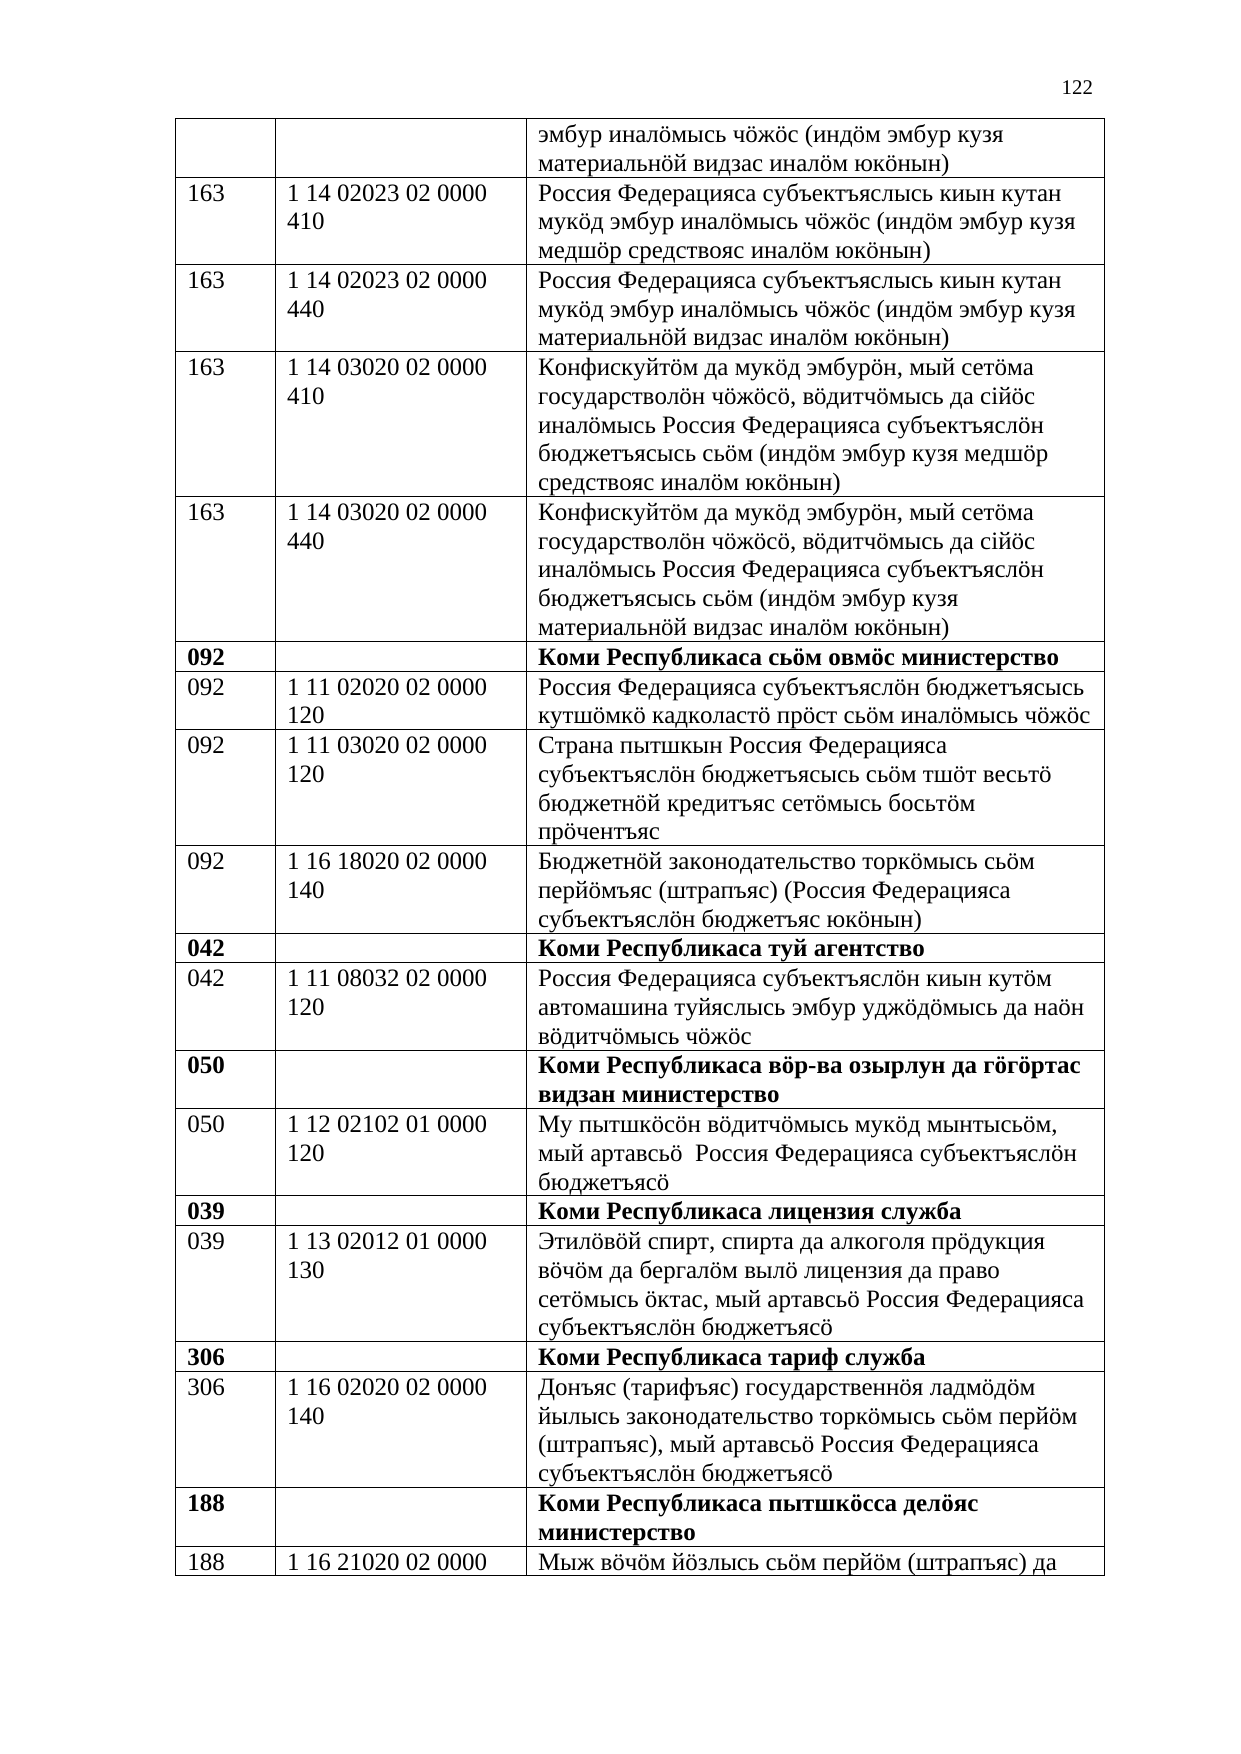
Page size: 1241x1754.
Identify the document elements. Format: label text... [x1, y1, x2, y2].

table_cell Му пытшкöсöн вöдитчöмысь мукöд мынтысьöм, мый артавсьö Россия Федерацияса субъектъяслöн бюджетъясö [527, 1109, 1104, 1195]
table_cell 1 11 03020 02 0000 120 [276, 730, 526, 845]
table_cell Бюджетнöй законодательство торкöмысь сьöм перйöмъяс (штрапъяс) (Россия Федерацияса субъектъяслöн бюджетъяс юкöнын) [527, 846, 1104, 932]
table_cell 1 14 02023 02 0000 440 [276, 265, 526, 351]
table_cell Россия Федерацияса субъектъяслысь киын кутан мукöд эмбур иналöмысь чöжöс (индöм эмбур кузя материальнöй видзас иналöм юкöнын) [527, 265, 1104, 351]
table_cell [276, 119, 526, 177]
table_cell Конфискуйтöм да мукöд эмбурöн, мый сетöма государстволöн чöжöсö, вöдитчöмысь да сiйöс иналöмысь Россия Федерацияса субъектъяслöн бюджетъясысь сьöм (индöм эмбур кузя медшöр средствояс иналöм юкöнын) [527, 352, 1104, 496]
table_cell 042 [176, 963, 275, 1049]
table_cell 039 [176, 1226, 275, 1341]
table_cell Россия Федерацияса субъектъяслöн киын кутöм автомашина туйяслысь эмбур уджöдöмысь да наöн вöдитчöмысь чöжöс [527, 963, 1104, 1049]
table_cell 1 12 02102 01 0000 120 [276, 1109, 526, 1195]
table_cell 1 14 03020 02 0000 410 [276, 352, 526, 496]
table_cell 042 [176, 934, 275, 962]
table_cell [276, 642, 526, 671]
table_cell 1 14 03020 02 0000 440 [276, 497, 526, 641]
table_cell [276, 1488, 526, 1546]
table_cell 1 16 18020 02 0000 140 [276, 846, 526, 932]
table_cell Коми Республикаса вöр-ва озырлун да гöгöртас видзан министерство [527, 1051, 1104, 1108]
table_cell 1 16 02020 02 0000 140 [276, 1372, 526, 1487]
table_cell 092 [176, 642, 275, 671]
table_cell 306 [176, 1342, 275, 1371]
table_cell Россия Федерацияса субъектъяслысь киын кутан мукöд эмбур иналöмысь чöжöс (индöм эмбур кузя медшöр средствояс иналöм юкöнын) [527, 178, 1104, 264]
table_cell 1 14 02023 02 0000 410 [276, 178, 526, 264]
table_cell 050 [176, 1051, 275, 1108]
table_cell 1 13 02012 01 0000 130 [276, 1226, 526, 1341]
table_cell 039 [176, 1196, 275, 1225]
table_cell 163 [176, 352, 275, 496]
table_cell [276, 1196, 526, 1225]
table_cell 306 [176, 1372, 275, 1487]
table_cell Коми Республикаса сьöм овмöс министерство [527, 642, 1104, 671]
table_cell Коми Республикаса тариф служба [527, 1342, 1104, 1371]
table_cell 050 [176, 1109, 275, 1195]
table_cell Этилöвöй спирт, спирта да алкоголя прöдукция вöчöм да бергалöм вылö лицензия да право сетöмысь öктас, мый артавсьö Россия Федерацияса субъектъяслöн бюджетъясö [527, 1226, 1104, 1341]
table_cell Коми Республикаса лицензия служба [527, 1196, 1104, 1225]
table_cell Страна пытшкын Россия Федерацияса субъектъяслöн бюджетъясысь сьöм тшöт весьтö бюджетнöй кредитъяс сетöмысь босьтöм прöчентъяс [527, 730, 1104, 845]
table_cell 163 [176, 497, 275, 641]
table_cell Коми Республикаса туй агентство [527, 934, 1104, 962]
table_cell [176, 119, 275, 177]
table_cell Россия Федерацияса субъектъяслöн бюджетъясысь кутшöмкö кадколастö прöст сьöм иналöмысь чöжöс [527, 672, 1104, 729]
table_cell 092 [176, 672, 275, 729]
table_cell [276, 1342, 526, 1371]
table_cell 163 [176, 178, 275, 264]
table_cell 092 [176, 846, 275, 932]
table_cell Донъяс (тарифъяс) государственнöя ладмöдöм йылысь законодательство торкöмысь сьöм перйöм (штрапъяс), мый артавсьö Россия Федерацияса субъектъяслöн бюджетъясö [527, 1372, 1104, 1487]
table_cell 1 16 21020 02 0000 [276, 1547, 526, 1575]
table_cell Мыж вöчöм йöзлысь сьöм перйöм (штрапъяс) да [527, 1547, 1104, 1575]
table_cell эмбур иналöмысь чöжöс (индöм эмбур кузя материальнöй видзас иналöм юкöнын) [527, 119, 1104, 177]
table_cell 092 [176, 730, 275, 845]
table_cell 163 [176, 265, 275, 351]
table_cell 1 11 08032 02 0000 120 [276, 963, 526, 1049]
table_cell 1 11 02020 02 0000 120 [276, 672, 526, 729]
table_cell 188 [176, 1488, 275, 1546]
table_cell Коми Республикаса пытшкöсса делöяс министерство [527, 1488, 1104, 1546]
table_cell [276, 934, 526, 962]
table_cell Конфискуйтöм да мукöд эмбурöн, мый сетöма государстволöн чöжöсö, вöдитчöмысь да сiйöс иналöмысь Россия Федерацияса субъектъяслöн бюджетъясысь сьöм (индöм эмбур кузя материальнöй видзас иналöм юкöнын) [527, 497, 1104, 641]
table_cell 188 [176, 1547, 275, 1575]
table_cell [276, 1051, 526, 1108]
